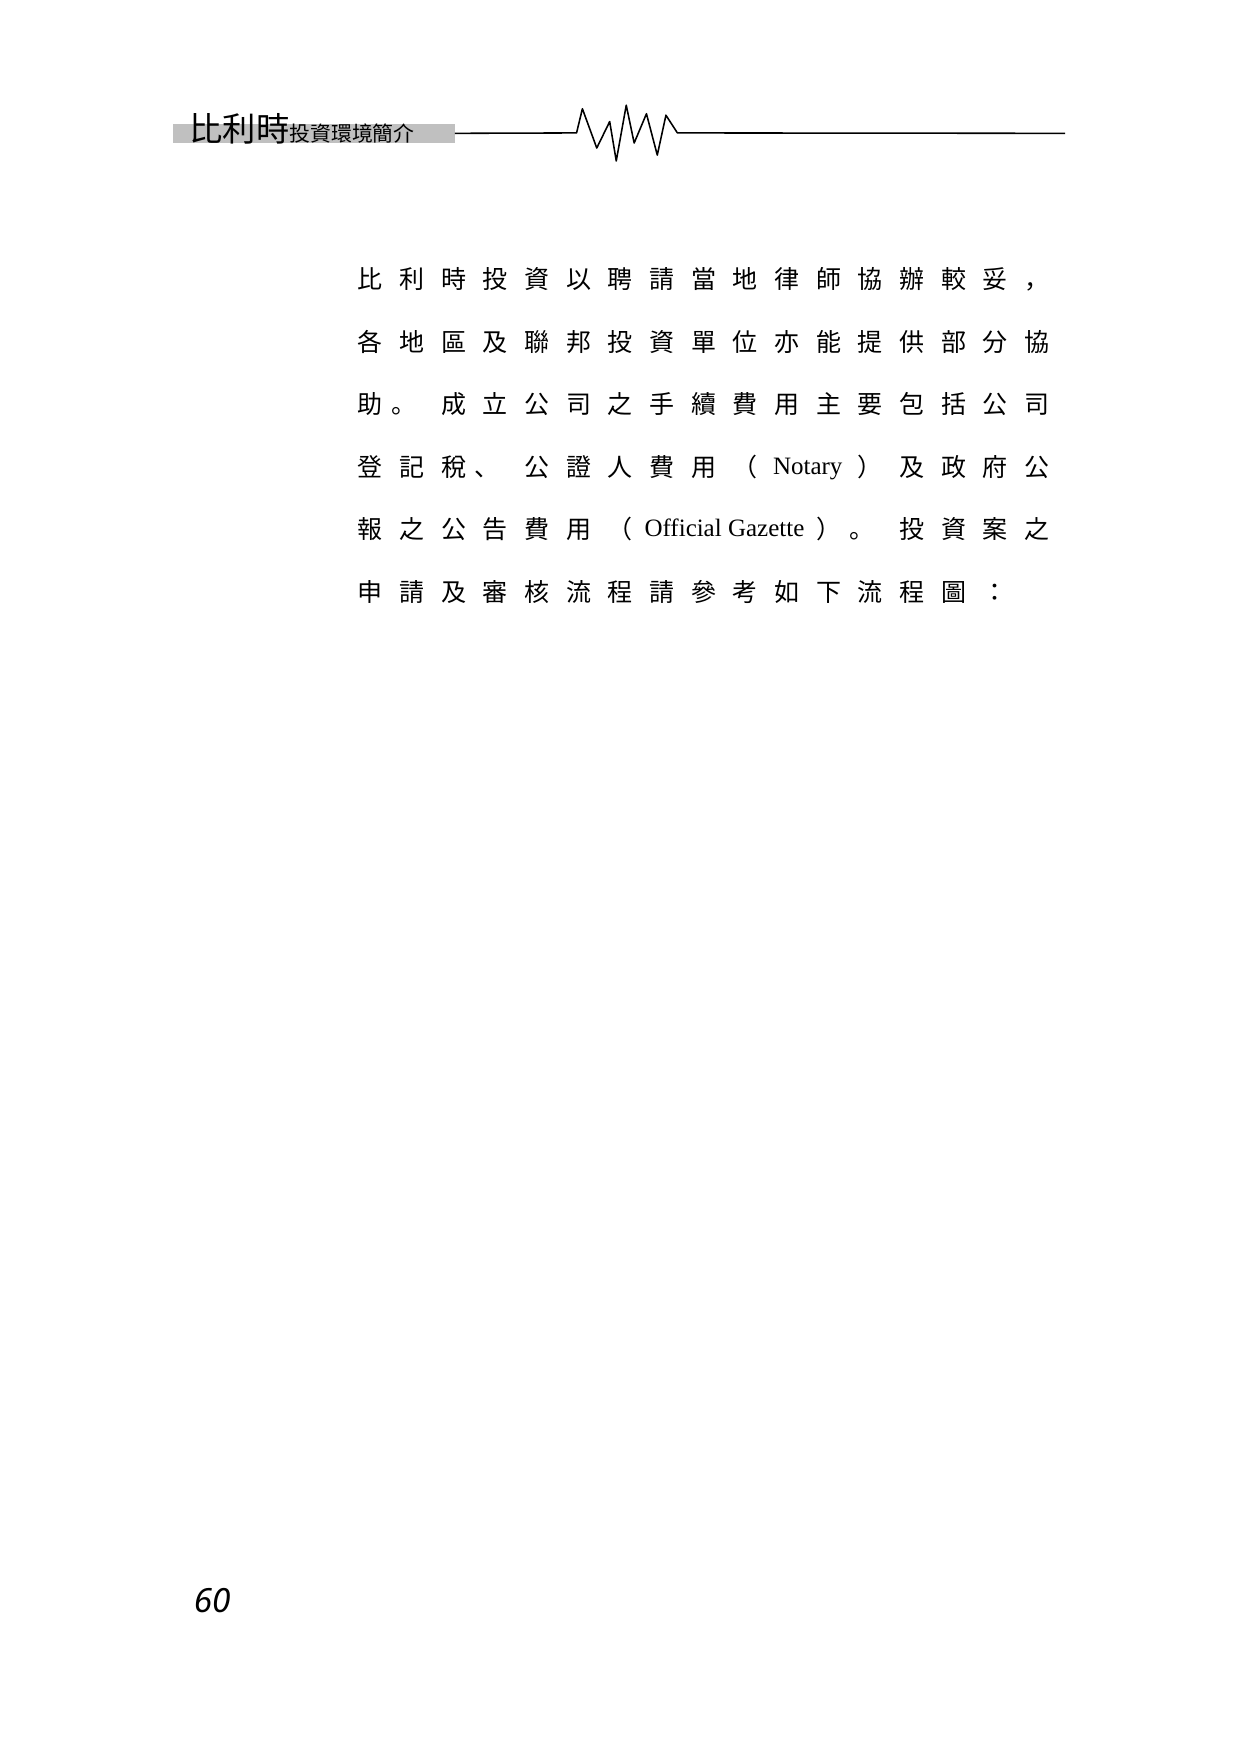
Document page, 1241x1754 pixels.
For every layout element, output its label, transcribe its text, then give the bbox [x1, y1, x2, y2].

text 比利時投資以聘請當地律師協辦較妥，各地區及聯邦投資單位亦能提供部分協助。成立公司之手續費用主要包括公司登記稅、公證人費用（Notary）及政府公報之公告費用（Official Gazette）。投資案之申請及審核流程請參考如下流程圖： [330, 236, 1058, 611]
